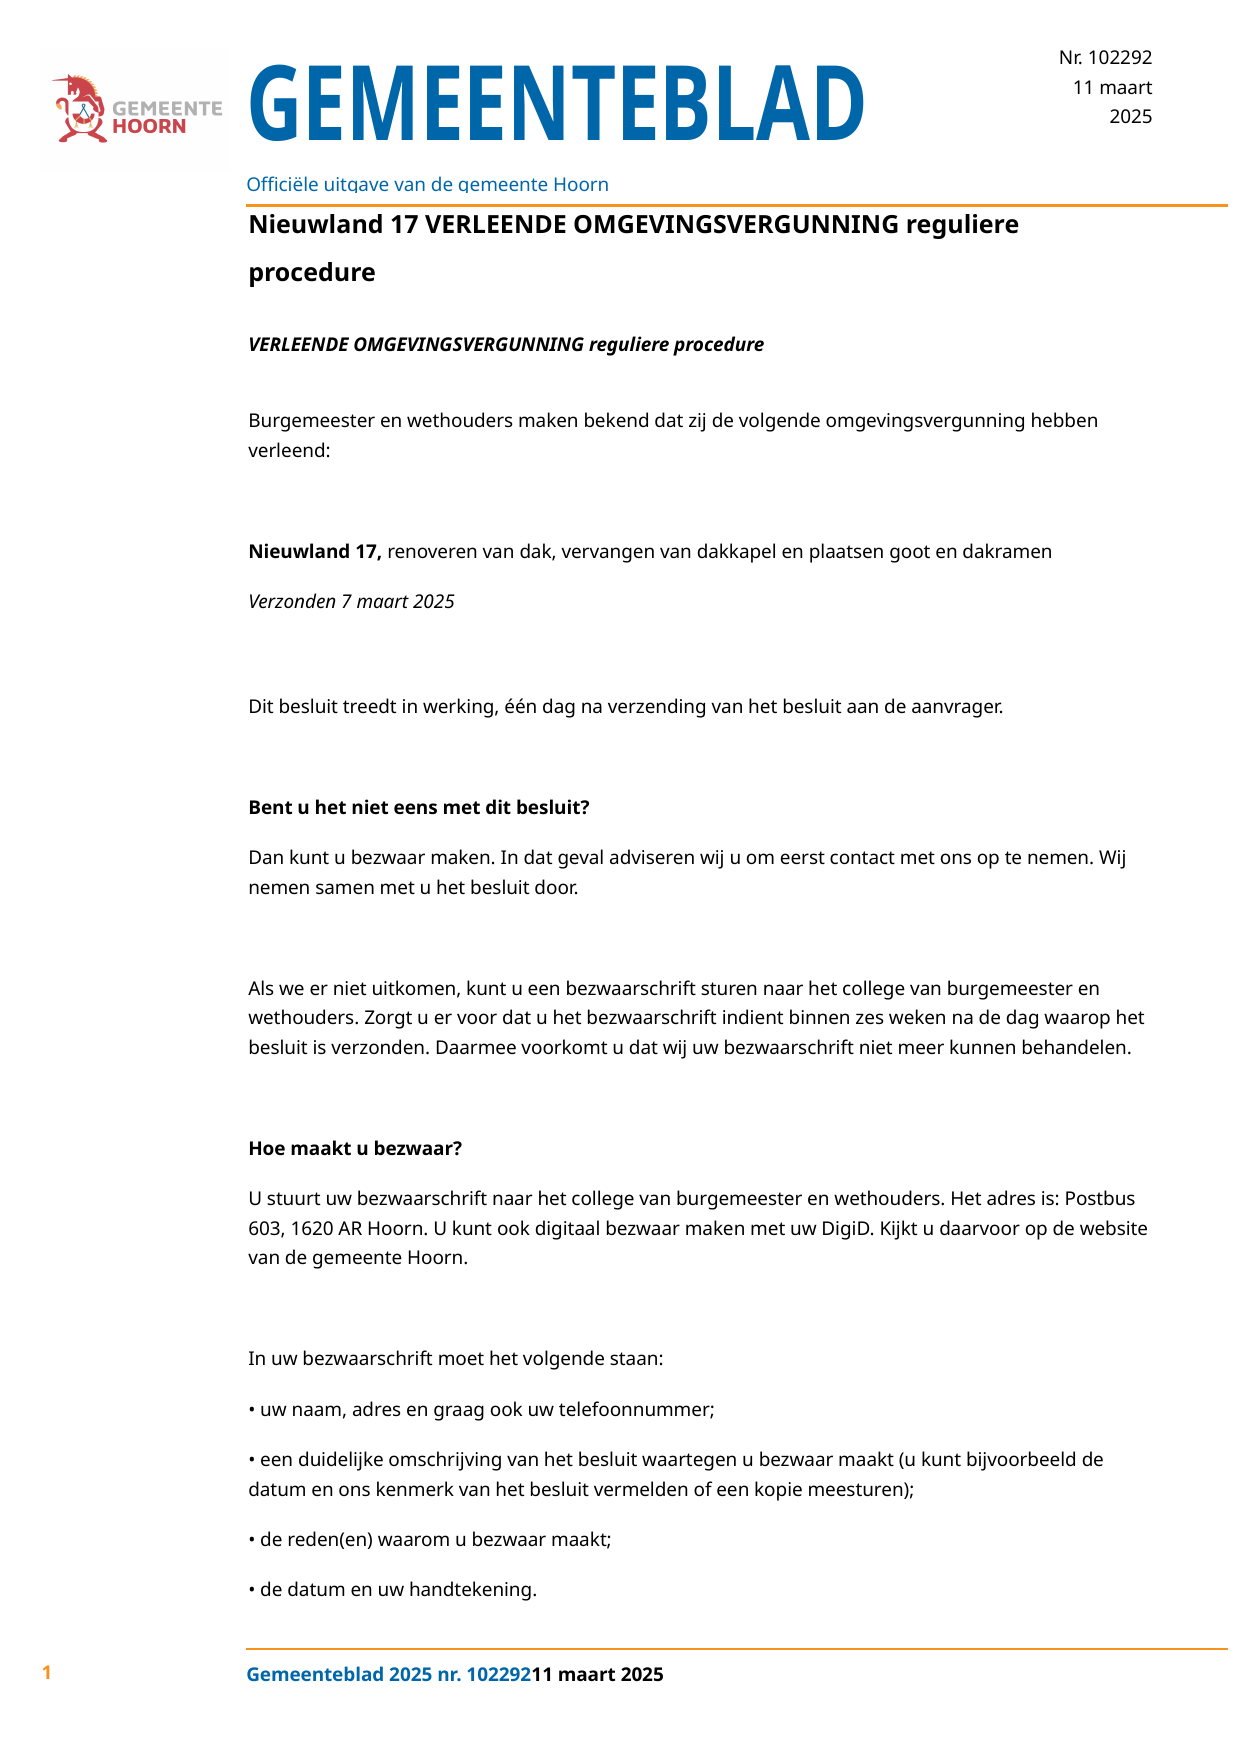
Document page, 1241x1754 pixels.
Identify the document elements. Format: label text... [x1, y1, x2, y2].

text Burgemeester en wethouders maken bekend dat zij de volgende omgevingsvergunning hebben verleend: [248, 408, 1152, 463]
text Hoe maakt u bezwaar? [248, 1135, 1152, 1161]
picture [41, 47, 231, 172]
text Als we er niet uitkomen, kunt u een bezwaarschrift sturen naar het college van burgemeester en wethouders. Zorgt u er voor dat u het bezwaarschrift indient binnen zes weken na de dag waarop het besluit is verzonden. Daarmee voorkomt u dat wij uw bezwaarschrift niet meer kunnen behandelen. [248, 975, 1152, 1060]
text U stuurt uw bezwaarschrift naar het college van burgemeester en wethouders. Het adres is: Postbus 603, 1620 AR Hoorn. U kunt ook digitaal bezwaar maken met uw DigiD. Kijkt u daarvoor op de website van de gemeente Hoorn. [248, 1185, 1152, 1270]
text Dan kunt u bezwaar maken. In dat geval adviseren wij u om eerst contact met ons op te nemen. Wij nemen samen met u het besluit door. [248, 844, 1152, 900]
text • de reden(en) waarom u bezwaar maakt; [248, 1526, 1152, 1552]
text • de datum en uw handtekening. [248, 1577, 1152, 1602]
text Verzonden 7 maart 2025 [248, 588, 1152, 614]
text • een duidelijke omschrijving van het besluit waartegen u bezwaar maakt (u kunt bijvoorbeeld de datum en ons kenmerk van het besluit vermelden of een kopie meesturen); [248, 1446, 1152, 1501]
text In uw bezwaarschrift moet het volgende staan: [248, 1345, 1152, 1371]
text Nieuwland 17, renoveren van dak, vervangen van dakkapel en plaatsen goot en dakramen [248, 538, 1152, 564]
text VERLEENDE OMGEVINGSVERGUNNING reguliere procedure [248, 331, 1152, 357]
text ﻿ [248, 639, 1152, 668]
text Bent u het niet eens met dit besluit? [248, 794, 1152, 820]
text Nieuwland 17 VERLEENDE OMGEVINGSVERGUNNING reguliere procedure [248, 207, 1152, 288]
text • uw naam, adres en graag ook uw telefoonnummer; [248, 1396, 1152, 1421]
text Dit besluit treedt in werking, één dag na verzending van het besluit aan de aanvrager. [248, 693, 1152, 719]
